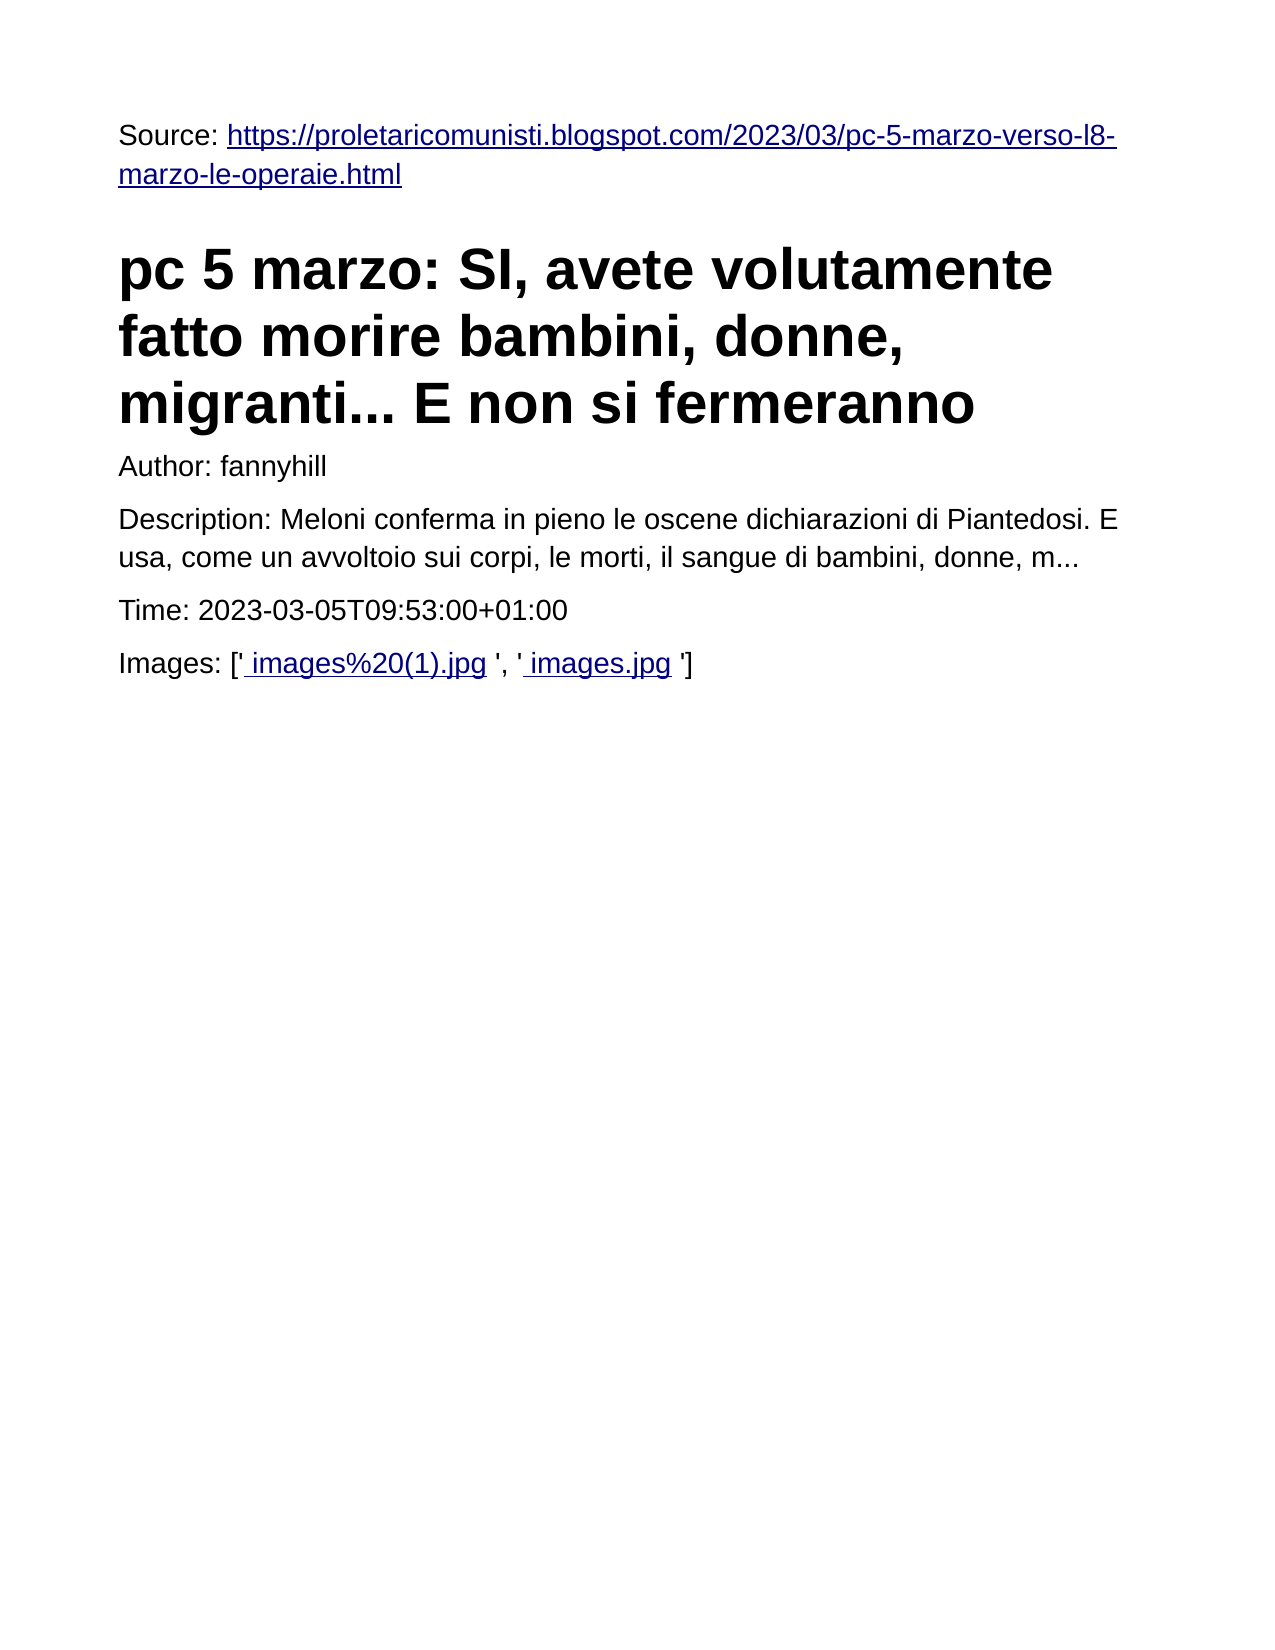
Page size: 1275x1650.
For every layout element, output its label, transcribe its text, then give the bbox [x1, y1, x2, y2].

text Description: Meloni conferma in pieno le oscene dichiarazioni di Piantedosi. E usa, come un avvoltoio sui corpi, le morti, il sangue di bambini, donne, m... [118, 502, 1157, 574]
text Images: [' images%20(1).jpg ', ' images.jpg '] [118, 646, 1157, 680]
text Time: 2023-03-05T09:53:00+01:00 [118, 593, 1157, 627]
text Source: https://proletaricomunisti.blogspot.com/2023/03/pc-5-marzo-verso-l8-marzo-le-operaie.html [118, 118, 1157, 190]
subtitle pc 5 marzo: SI, avete volutamente fatto morire bambini, donne, migranti... E non si fermeranno [118, 235, 1157, 436]
text Author: fannyhill [118, 448, 1157, 482]
